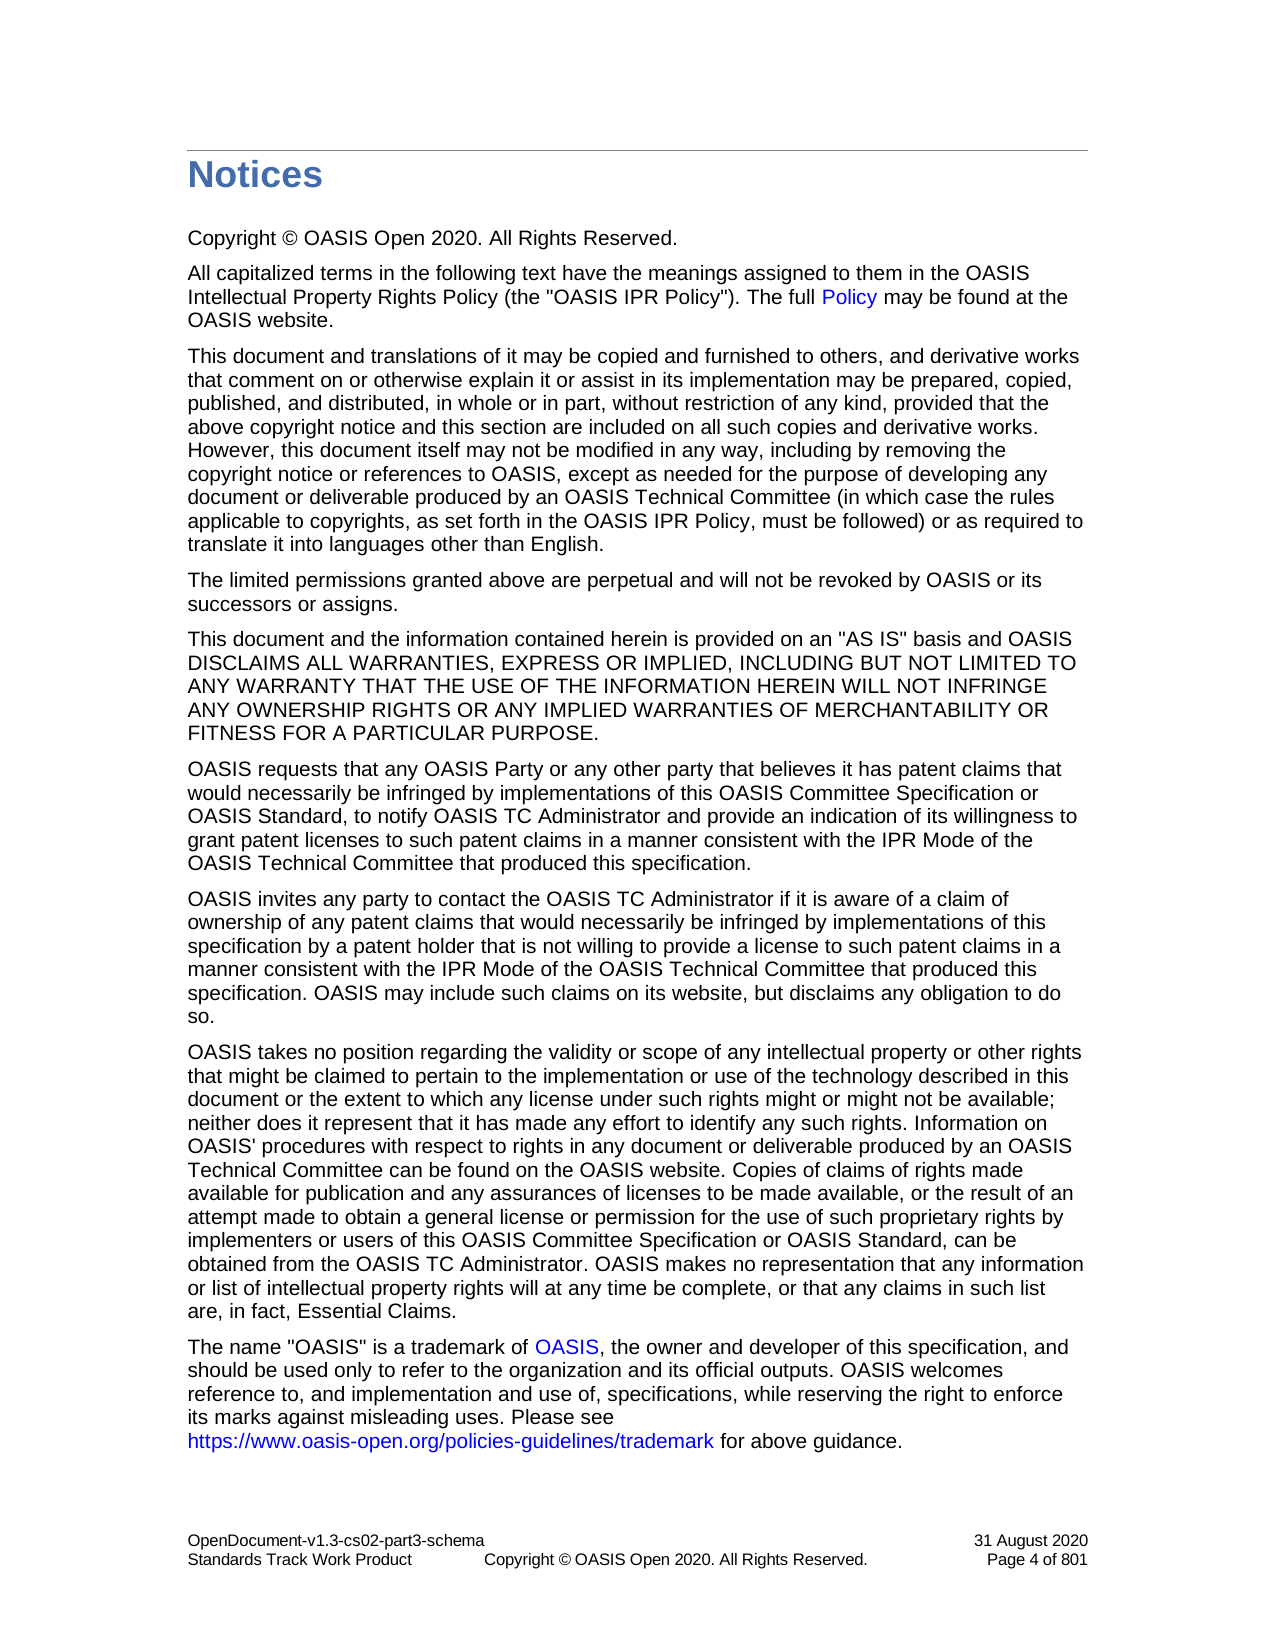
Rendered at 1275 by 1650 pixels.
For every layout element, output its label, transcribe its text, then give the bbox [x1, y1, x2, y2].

subtitle Notices [187, 151, 1088, 195]
text This document and translations of it may be copied and furnished to others, and derivative works that comment on or otherwise explain it or assist in its implementation may be prepared, copied, published, and distributed, in whole or in part, without restriction of any kind, provided that the above copyright notice and this section are included on all such copies and derivative works. However, this document itself may not be modified in any way, including by removing the copyright notice or references to OASIS, except as needed for the purpose of developing any document or deliverable produced by an OASIS Technical Committee (in which case the rules applicable to copyrights, as set forth in the OASIS IPR Policy, must be followed) or as required to translate it into languages other than English. [187, 344, 1088, 556]
text OASIS takes no position regarding the validity or scope of any intellectual property or other rights that might be claimed to pertain to the implementation or use of the technology described in this document or the extent to which any license under such rights might or might not be available; neither does it represent that it has made any effort to identify any such rights. Information on OASIS' procedures with respect to rights in any document or deliverable produced by an OASIS Technical Committee can be found on the OASIS website. Copies of claims of rights made available for publication and any assurances of licenses to be made available, or the result of an attempt made to obtain a general license or permission for the use of such proprietary rights by implementers or users of this OASIS Committee Specification or OASIS Standard, can be obtained from the OASIS TC Administrator. OASIS makes no representation that any information or list of intellectual property rights will at any time be complete, or that any claims in such list are, in fact, Essential Claims. [187, 1041, 1088, 1323]
text OASIS invites any party to contact the OASIS TC Administrator if it is aware of a claim of ownership of any patent claims that would necessarily be infringed by implementations of this specification by a patent holder that is not willing to provide a license to such patent claims in a manner consistent with the IPR Mode of the OASIS Technical Committee that produced this specification. OASIS may include such claims on its website, but disclaims any obligation to do so. [187, 887, 1088, 1028]
text OASIS requests that any OASIS Party or any other party that believes it has patent claims that would necessarily be infringed by implementations of this OASIS Committee Specification or OASIS Standard, to notify OASIS TC Administrator and provide an indication of its willingness to grant patent licenses to such patent claims in a manner consistent with the IPR Mode of the OASIS Technical Committee that produced this specification. [187, 757, 1088, 875]
text All capitalized terms in the following text have the meanings assigned to them in the OASIS Intellectual Property Rights Policy (the "OASIS IPR Policy"). The full Policy may be found at the OASIS website. [187, 262, 1088, 332]
text This document and the information contained herein is provided on an "AS IS" basis and OASIS DISCLAIMS ALL WARRANTIES, EXPRESS OR IMPLIED, INCLUDING BUT NOT LIMITED TO ANY WARRANTY THAT THE USE OF THE INFORMATION HEREIN WILL NOT INFRINGE ANY OWNERSHIP RIGHTS OR ANY IMPLIED WARRANTIES OF MERCHANTABILITY OR FITNESS FOR A PARTICULAR PURPOSE. [187, 628, 1088, 745]
text The limited permissions granted above are perpetual and will not be revoked by OASIS or its successors or assigns. [187, 568, 1088, 616]
text Copyright © OASIS Open 2020. All Rights Reserved. [187, 226, 1088, 250]
text The name "OASIS" is a trademark of OASIS, the owner and developer of this specification, and should be used only to refer to the organization and its official outputs. OASIS welcomes reference to, and implementation and use of, specifications, while reserving the right to enforce its marks against misleading uses. Please see https://www.oasis-open.org/policies-guidelines/trademark for above guidance. [187, 1335, 1088, 1453]
